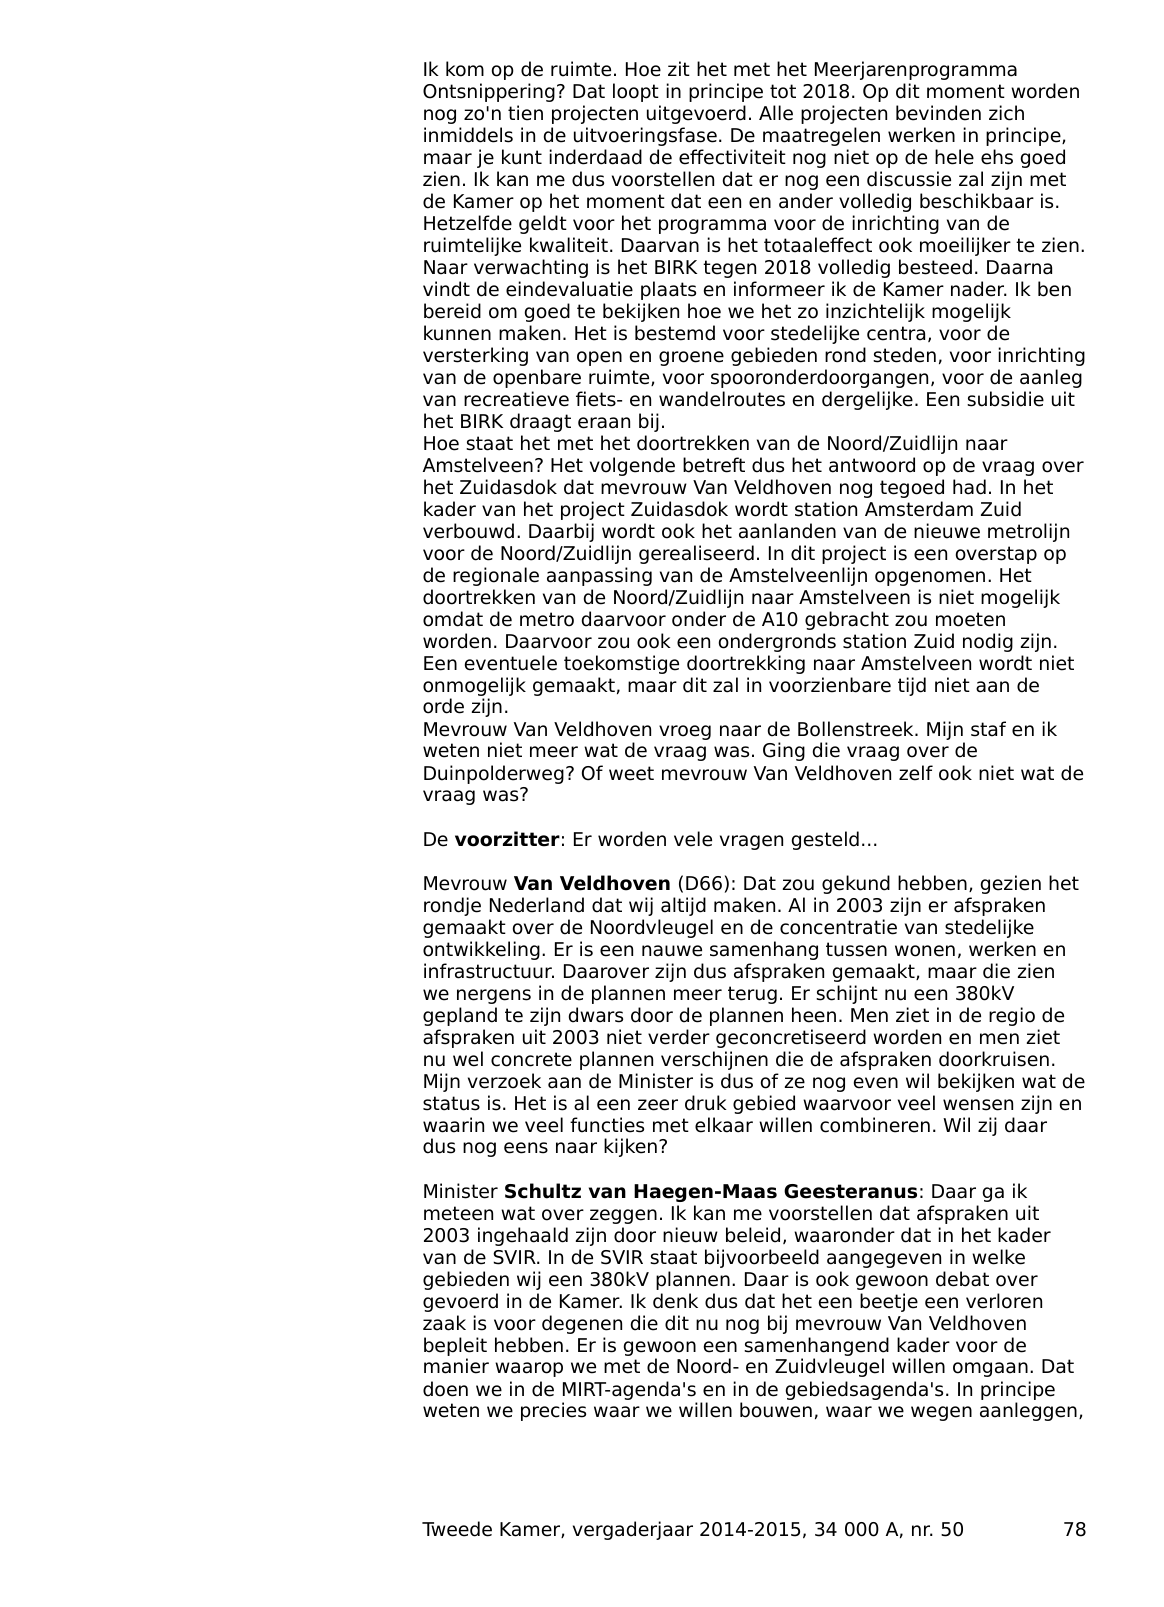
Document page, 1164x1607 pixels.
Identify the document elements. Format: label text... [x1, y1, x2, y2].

text Mevrouw Van Veldhoven (D66): Dat zou gekund hebben, gezien het rondje Nederland dat wij altijd maken. Al in 2003 zijn er afspraken gemaakt over de Noordvleugel en de concentratie van stedelijke ontwikkeling. Er is een nauwe samenhang tussen wonen, werken en infrastructuur. Daarover zijn dus afspraken gemaakt, maar die zien we nergens in de plannen meer terug. Er schijnt nu een 380kV gepland te zijn dwars door de plannen heen. Men ziet in de regio de afspraken uit 2003 niet verder geconcretiseerd worden en men ziet nu wel concrete plannen verschijnen die de afspraken doorkruisen. Mijn verzoek aan de Minister is dus of ze nog even wil bekijken wat de status is. Het is al een zeer druk gebied waarvoor veel wensen zijn en waarin we veel functies met elkaar willen combineren. Wil zij daar dus nog eens naar kijken? [422, 873, 1087, 1158]
text Mevrouw Van Veldhoven vroeg naar de Bollenstreek. Mijn staf en ik weten niet meer wat de vraag was. Ging die vraag over de Duinpolderweg? Of weet mevrouw Van Veldhoven zelf ook niet wat de vraag was? [422, 718, 1087, 806]
text Minister Schultz van Haegen-Maas Geesteranus: Daar ga ik meteen wat over zeggen. Ik kan me voorstellen dat afspraken uit 2003 ingehaald zijn door nieuw beleid, waaronder dat in het kader van de SVIR. In de SVIR staat bijvoorbeeld aangegeven in welke gebieden wij een 380kV plannen. Daar is ook gewoon debat over gevoerd in de Kamer. Ik denk dus dat het een beetje een verloren zaak is voor degenen die dit nu nog bij mevrouw Van Veldhoven bepleit hebben. Er is gewoon een samenhangend kader voor de manier waarop we met de Noord- en Zuidvleugel willen omgaan. Dat doen we in de MIRT-agenda's en in de gebiedsagenda's. In principe weten we precies waar we willen bouwen, waar we wegen aanleggen, [422, 1181, 1087, 1422]
text Hoe staat het met het doortrekken van de Noord/Zuidlijn naar Amstelveen? Het volgende betreft dus het antwoord op de vraag over het Zuidasdok dat mevrouw Van Veldhoven nog tegoed had. In het kader van het project Zuidasdok wordt station Amsterdam Zuid verbouwd. Daarbij wordt ook het aanlanden van de nieuwe metrolijn voor de Noord/Zuidlijn gerealiseerd. In dit project is een overstap op de regionale aanpassing van de Amstelveenlijn opgenomen. Het doortrekken van de Noord/Zuidlijn naar Amstelveen is niet mogelijk omdat de metro daarvoor onder de A10 gebracht zou moeten worden. Daarvoor zou ook een ondergronds station Zuid nodig zijn. Een eventuele toekomstige doortrekking naar Amstelveen wordt niet onmogelijk gemaakt, maar dit zal in voorzienbare tijd niet aan de orde zijn. [422, 433, 1087, 718]
text Ik kom op de ruimte. Hoe zit het met het Meerjarenprogramma Ontsnippering? Dat loopt in principe tot 2018. Op dit moment worden nog zo'n tien projecten uitgevoerd. Alle projecten bevinden zich inmiddels in de uitvoeringsfase. De maatregelen werken in principe, maar je kunt inderdaad de effectiviteit nog niet op de hele ehs goed zien. Ik kan me dus voorstellen dat er nog een discussie zal zijn met de Kamer op het moment dat een en ander volledig beschikbaar is. Hetzelfde geldt voor het programma voor de inrichting van de ruimtelijke kwaliteit. Daarvan is het totaaleffect ook moeilijker te zien. Naar verwachting is het BIRK tegen 2018 volledig besteed. Daarna vindt de eindevaluatie plaats en informeer ik de Kamer nader. Ik ben bereid om goed te bekijken hoe we het zo inzichtelijk mogelijk kunnen maken. Het is bestemd voor stedelijke centra, voor de versterking van open en groene gebieden rond steden, voor inrichting van de openbare ruimte, voor spooronderdoorgangen, voor de aanleg van recreatieve fiets- en wandelroutes en dergelijke. Een subsidie uit het BIRK draagt eraan bij. [422, 59, 1087, 433]
text De voorzitter: Er worden vele vragen gesteld... [422, 828, 1087, 851]
